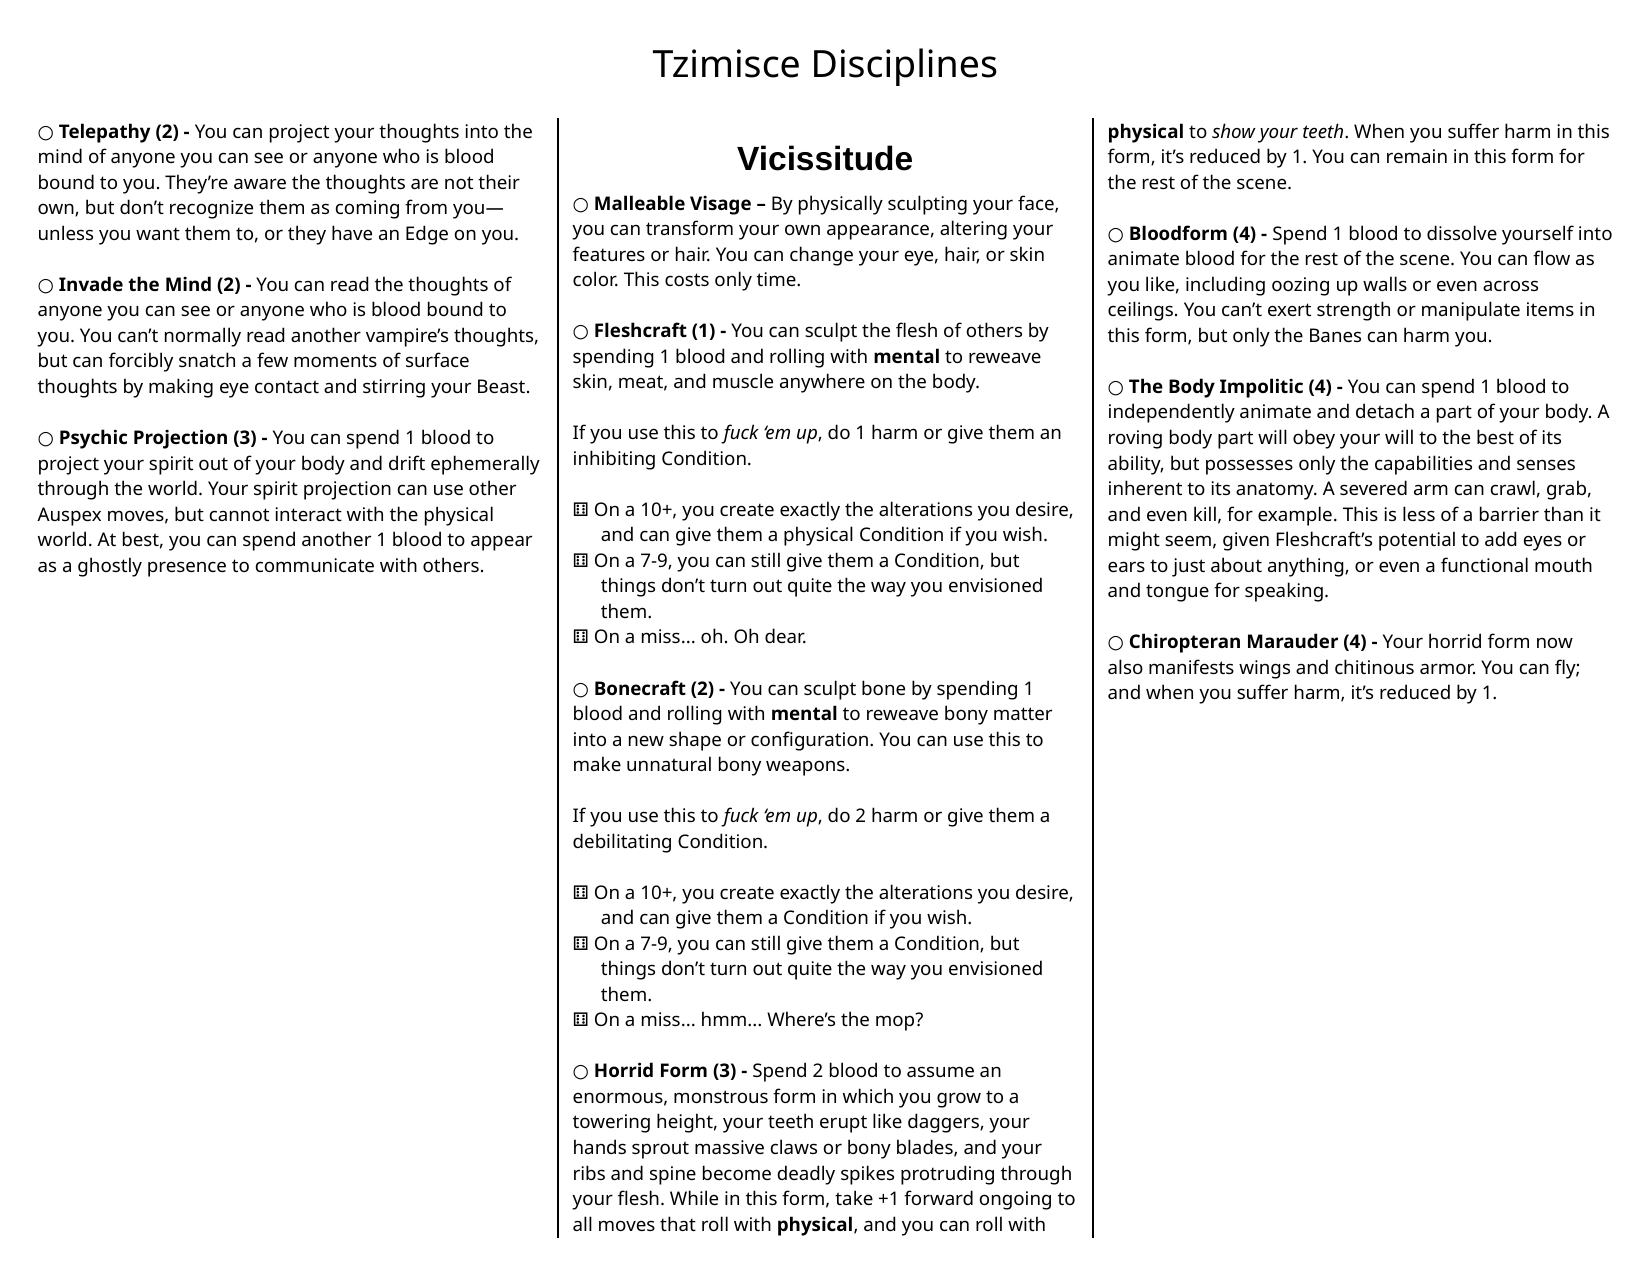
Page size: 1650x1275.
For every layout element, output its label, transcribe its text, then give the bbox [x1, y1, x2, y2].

text If you use this to fuck ‘em up, do 2 harm or give them a debilitating Condition. [572, 802, 1077, 853]
text ○ Chiropteran Marauder (4) - Your horrid form now also manifests wings and chitinous armor. You can fly; and when you suffer harm, it’s reduced by 1. [1107, 628, 1612, 705]
text ○ Horrid Form (3) - Spend 2 blood to assume an enormous, monstrous form in which you grow to a towering height, your teeth erupt like daggers, your hands sprout massive claws or bony blades, and your ribs and spine become deadly spikes protruding through your flesh. While in this form, take +1 forward ongoing to all moves that roll with physical, and you can roll with [572, 1058, 1077, 1236]
text ○ Fleshcraft (1) - You can sculpt the flesh of others by spending 1 blood and rolling with mental to reweave skin, meat, and muscle anywhere on the body. [572, 318, 1077, 394]
subtitle Vicissitude [572, 139, 1077, 177]
text ⚅ On a miss... hmm... Where’s the mop? [572, 1007, 1077, 1058]
text ⚅ On a miss... oh. Oh dear. [572, 624, 1077, 675]
text ○ Telepathy (2) - You can project your thoughts into the mind of anyone you can see or anyone who is blood bound to you. They’re aware the thoughts are not their own, but don’t recognize them as coming from you—unless you want them to, or they have an Edge on you. [37, 118, 542, 246]
text ○ Bloodform (4) - Spend 1 blood to dissolve yourself into animate blood for the rest of the scene. You can flow as you like, including oozing up walls or even across ceilings. You can’t exert strength or manipulate items in this form, but only the Banes can harm you. [1107, 220, 1612, 373]
text physical to show your teeth. When you suffer harm in this form, it’s reduced by 1. You can remain in this form for the rest of the scene. [1107, 118, 1612, 194]
text ⚅ On a 10+, you create exactly the alterations you desire, and can give them a Condition if you wish. [572, 879, 1077, 930]
text ⚅ On a 7-9, you can still give them a Condition, but things don’t turn out quite the way you envisioned them. [572, 930, 1077, 1007]
text ○ The Body Impolitic (4) - You can spend 1 blood to independently animate and detach a part of your body. A roving body part will obey your will to the best of its ability, but possesses only the capabilities and senses inherent to its anatomy. A severed arm can crawl, grab, and even kill, for example. This is less of a barrier than it might seem, given Fleshcraft’s potential to add eyes or ears to just about anything, or even a functional mouth and tongue for speaking. [1107, 373, 1612, 628]
text ○ Psychic Projection (3) - You can spend 1 blood to project your spirit out of your body and drift ephemerally through the world. Your spirit projection can use other Auspex moves, but cannot interact with the physical world. At best, you can spend another 1 blood to appear as a ghostly presence to communicate with others. [37, 424, 542, 577]
text ○ Malleable Visage – By physically sculpting your face, you can transform your own appearance, altering your features or hair. You can change your eye, hair, or skin color. This costs only time. [572, 190, 1077, 318]
text ⚅ On a 10+, you create exactly the alterations you desire, and can give them a physical Condition if you wish. [572, 496, 1077, 547]
text ○ Invade the Mind (2) - You can read the thoughts of anyone you can see or anyone who is blood bound to you. You can’t normally read another vampire’s thoughts, but can forcibly snatch a few moments of surface thoughts by making eye contact and stirring your Beast. [37, 271, 542, 424]
text ⚅ On a 7-9, you can still give them a Condition, but things don’t turn out quite the way you envisioned them. [572, 547, 1077, 624]
text If you use this to fuck ‘em up, do 1 harm or give them an inhibiting Condition. [572, 420, 1077, 471]
text ○ Bonecraft (2) - You can sculpt bone by spending 1 blood and rolling with mental to reweave bony matter into a new shape or configuration. You can use this to make unnatural bony weapons. [572, 675, 1077, 777]
